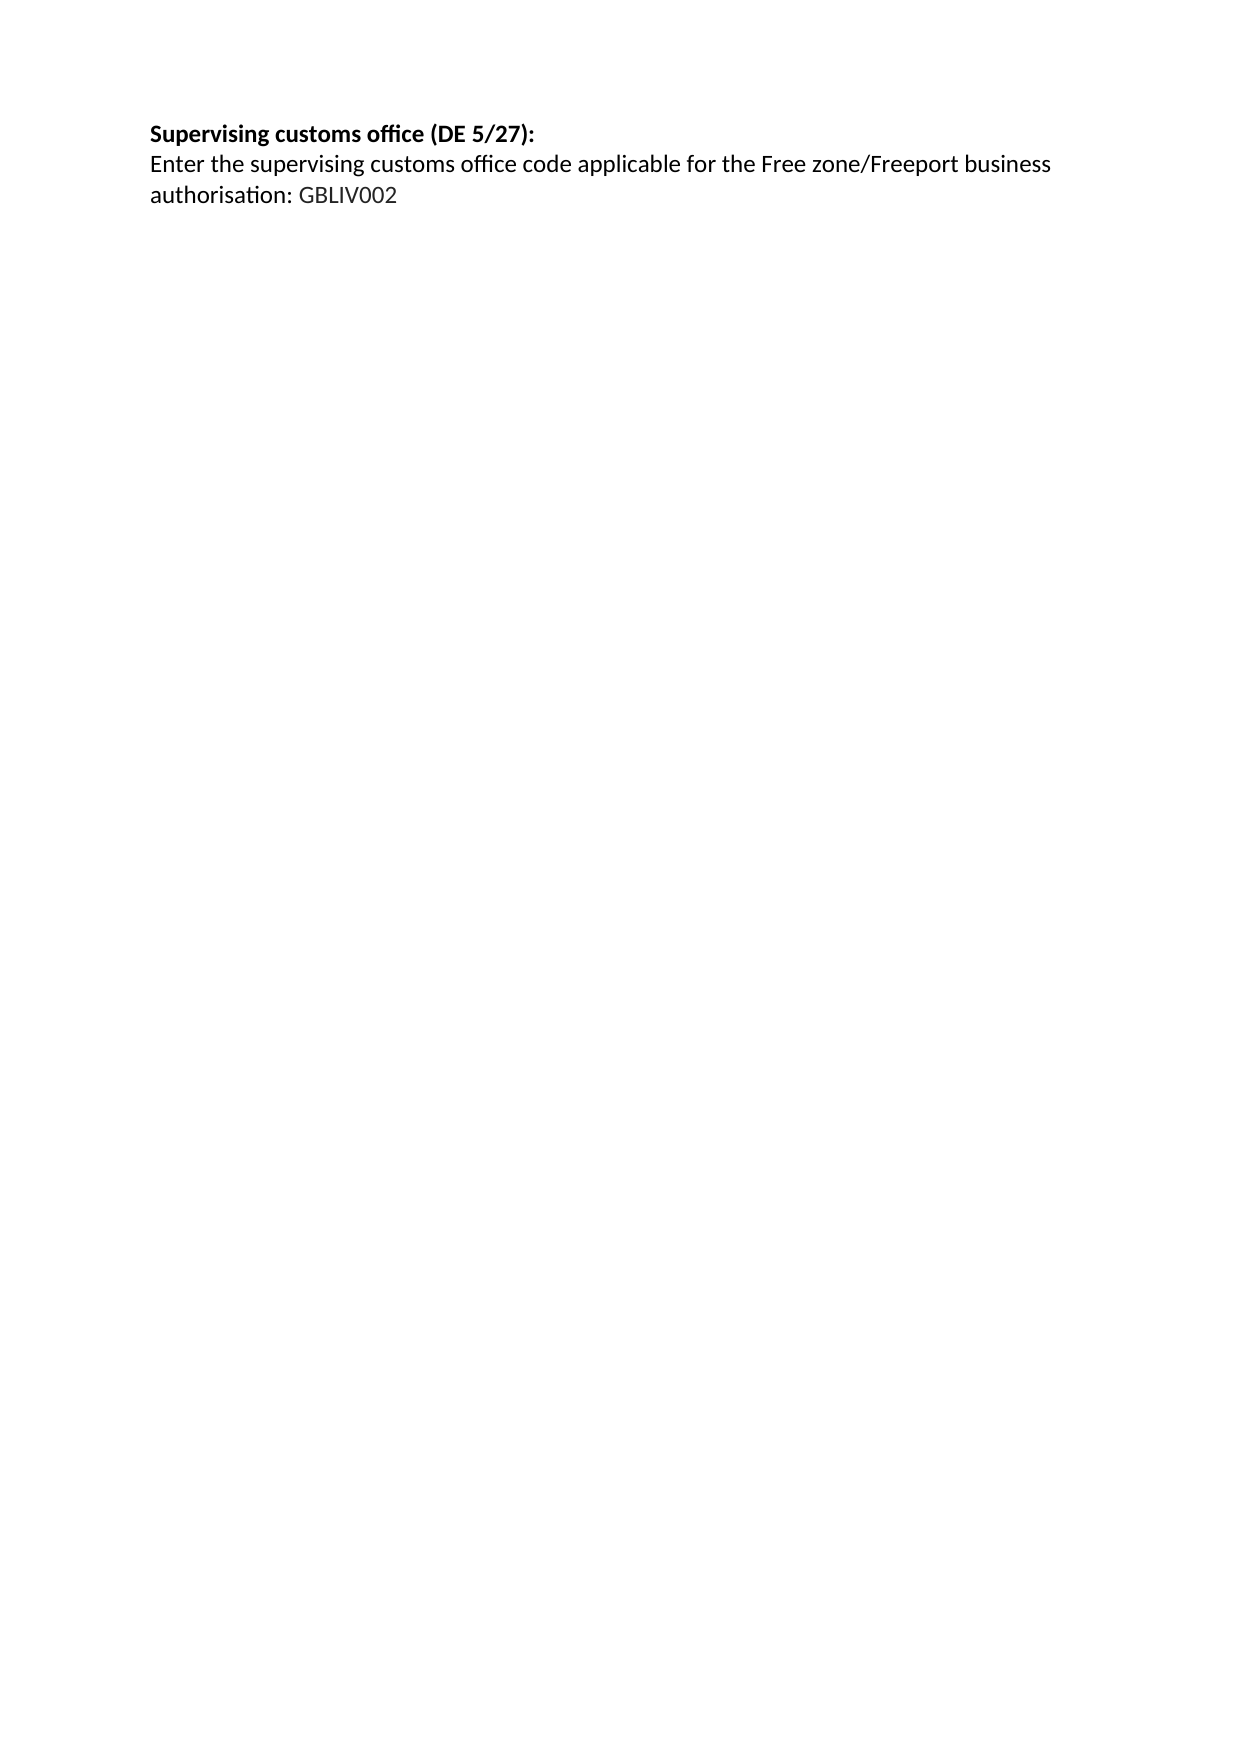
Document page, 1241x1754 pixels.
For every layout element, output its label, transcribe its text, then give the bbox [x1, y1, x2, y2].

text Enter the supervising customs office code applicable for the Free zone/Freeport business authorisation: GBLIV002 [150, 149, 1090, 210]
subtitle Supervising customs office (DE 5/27): [150, 118, 1090, 149]
